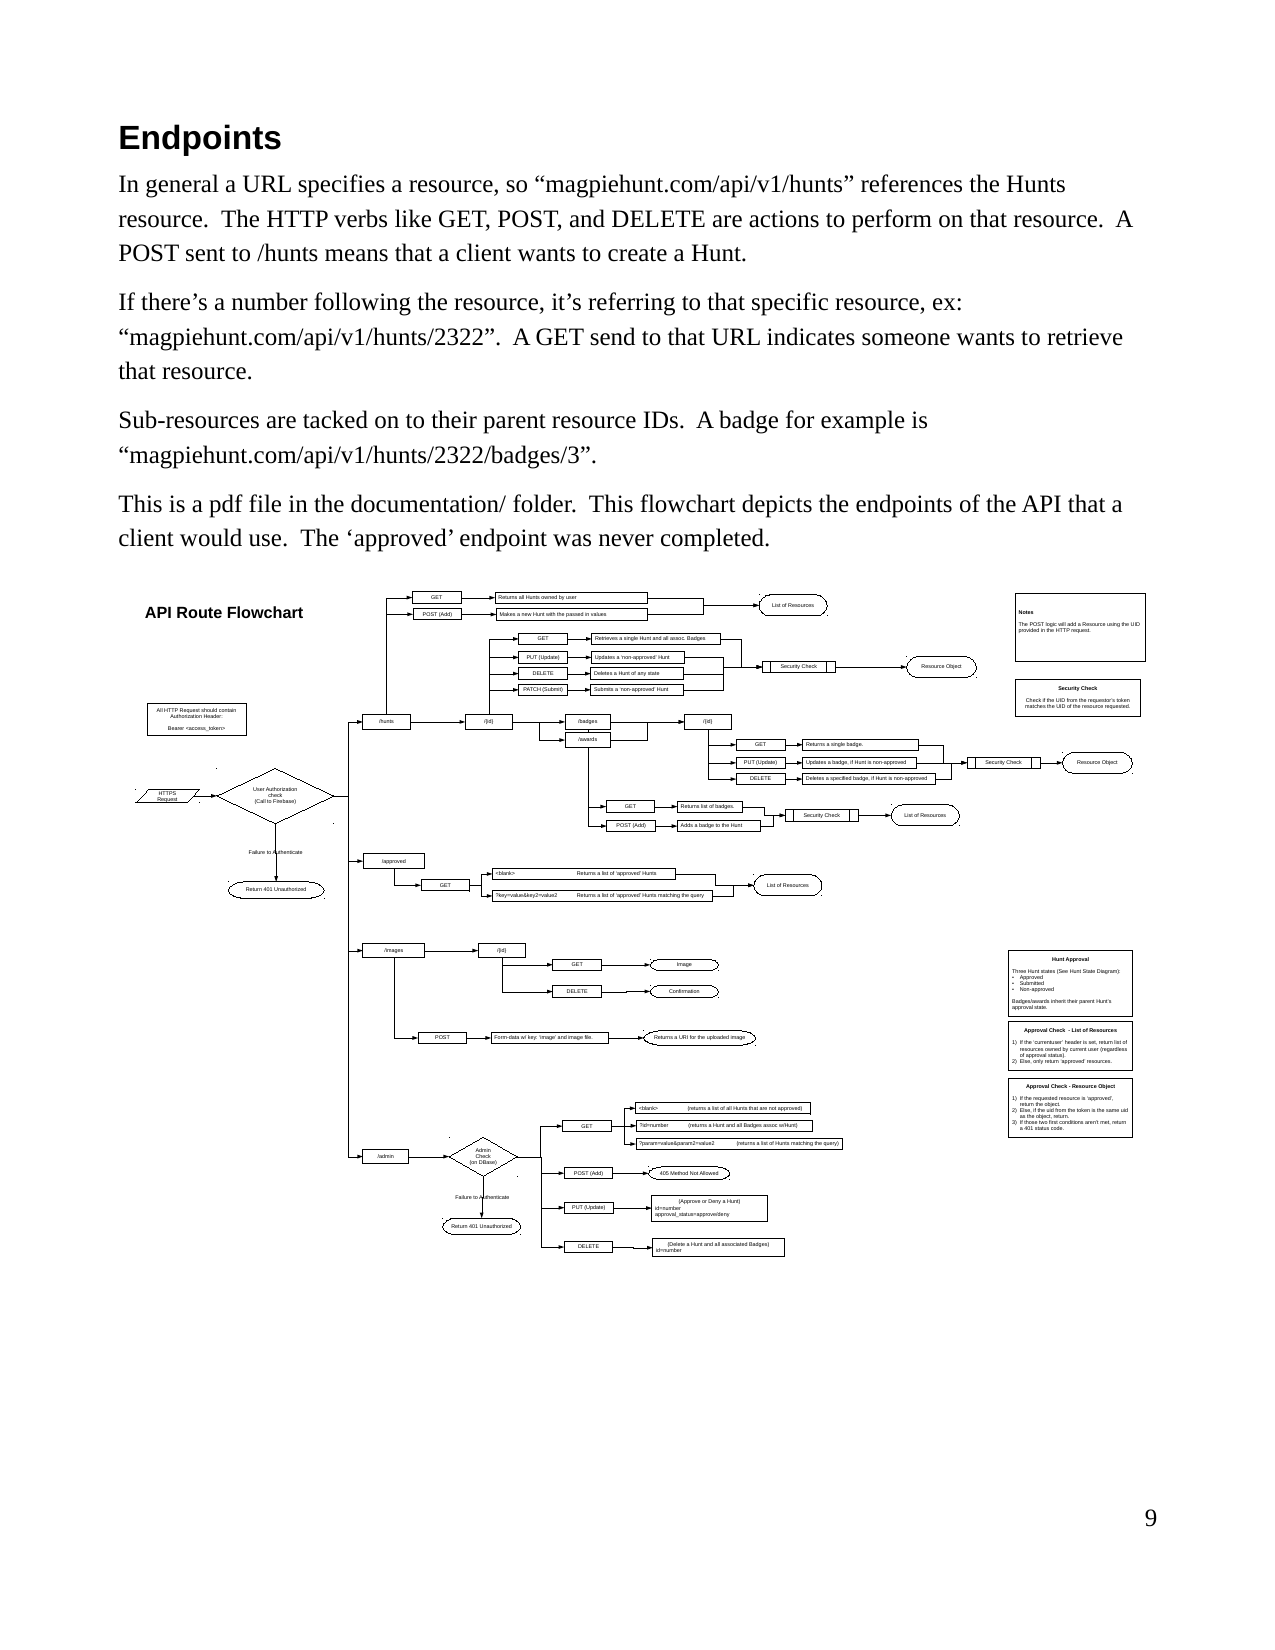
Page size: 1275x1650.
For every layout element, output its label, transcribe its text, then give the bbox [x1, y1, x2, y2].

subtitle Endpoints [118, 118, 1157, 157]
text Sub-resources are tacked on to their parent resource IDs. A badge for example is “magpiehunt.com/api/v1/hunts/2322/badges/3”. [118, 405, 1157, 468]
text In general a URL specifies a resource, so “magpiehunt.com/api/v1/hunts” references the Hunts resource. The HTTP verbs like GET, POST, and DELETE are actions to perform on that resource. A POST sent to /hunts means that a client wants to create a Hunt. [118, 169, 1157, 267]
text If there’s a number following the resource, it’s referring to that specific resource, ex: “magpiehunt.com/api/v1/hunts/2322”. A GET send to that URL indicates someone wants to retrieve that resource. [118, 287, 1157, 385]
text This is a pdf file in the documentation/ folder. This flowchart depicts the endpoints of the API that a client would use. The ‘approved’ endpoint was never completed. [118, 489, 1157, 552]
